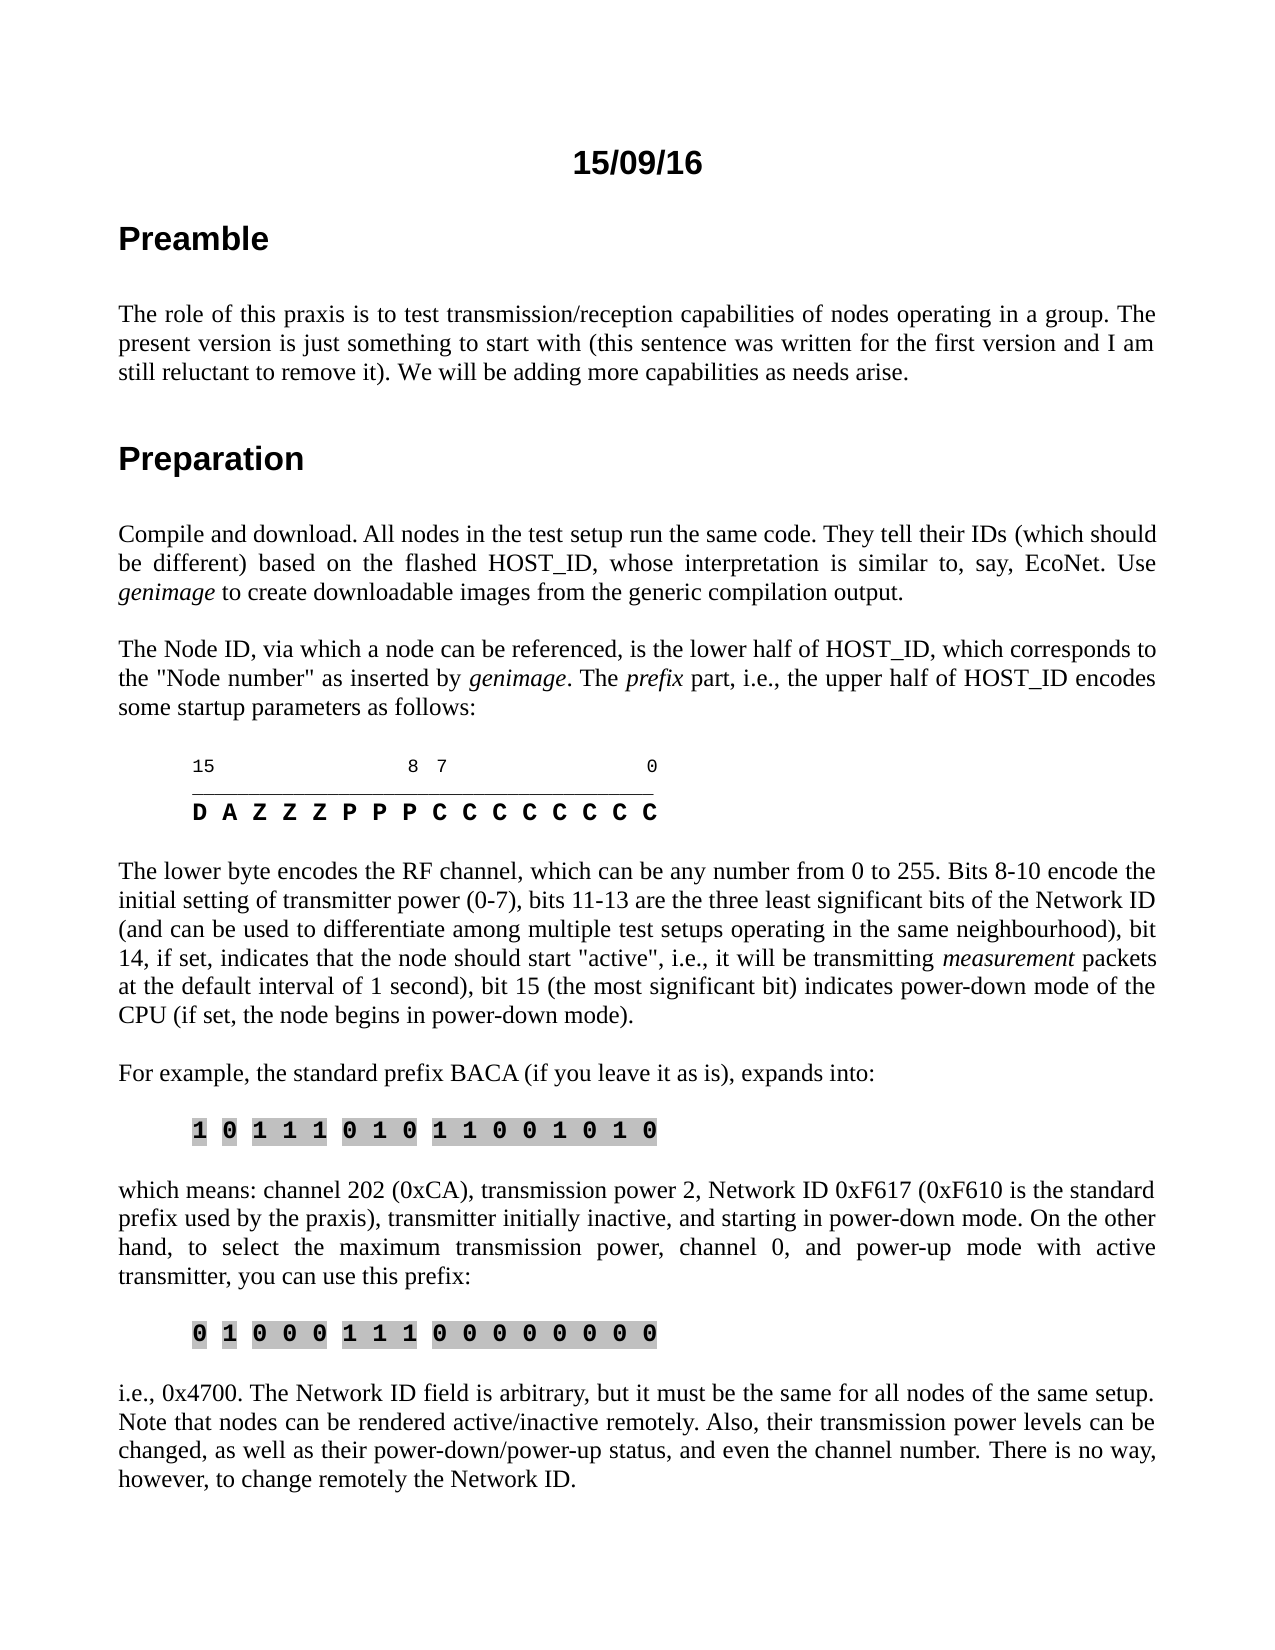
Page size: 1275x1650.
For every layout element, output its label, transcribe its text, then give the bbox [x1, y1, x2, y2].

text For example, the standard prefix BACA (if you leave it as is), expands into: [118, 1058, 1157, 1086]
text 15 8 7 0 [118, 749, 1157, 778]
subtitle Preparation [118, 439, 1157, 478]
text Compile and download. All nodes in the test setup run the same code. They tell their IDs (which should be different) based on the flashed HOST_ID, whose interpretation is similar to, say, EcoNet. Use genimage to create downloadable images from the generic compilation output. [118, 519, 1157, 605]
text The Node ID, via which a node can be referenced, is the lower half of HOST_ID, which corresponds to the "Node number" as inserted by genimage. The prefix part, i.e., the upper half of HOST_ID encodes some startup parameters as follows: [118, 634, 1157, 720]
text The lower byte encodes the RF channel, which can be any number from 0 to 255. Bits 8-10 encode the initial setting of transmitter power (0-7), bits 11-13 are the three least significant bits of the Network ID (and can be used to differentiate among multiple test setups operating in the same neighbourhood), bit 14, if set, indicates that the node should start "active", i.e., it will be transmitting measurement packets at the default interval of 1 second), bit 15 (the most significant bit) indicates power-down mode of the CPU (if set, the node begins in power-down mode). [118, 856, 1157, 1029]
text The role of this praxis is to test transmission/reception capabilities of nodes operating in a group. The present version is just something to start with (this sentence was written for the first version and I am still reluctant to remove it). We will be adding more capabilities as needs arise. [118, 299, 1157, 385]
text i.e., 0x4700. The Network ID field is arbitrary, but it must be the same for all nodes of the same setup. Note that nodes can be rendered active/inactive remotely. Also, their transmission power levels can be changed, as well as their power-down/power-up status, and even the channel number. There is no way, however, to change remotely the Network ID. [118, 1378, 1157, 1493]
subtitle 15/09/16 [118, 143, 1157, 182]
text _________________________________________ [118, 778, 1157, 799]
text 0 1 0 0 0 1 1 1 0 0 0 0 0 0 0 0 [118, 1318, 1157, 1349]
text 1 0 1 1 1 0 1 0 1 1 0 0 1 0 1 0 [118, 1115, 1157, 1146]
subtitle Preamble [118, 219, 1157, 258]
text D A Z Z Z P P P C C C C C C C C [118, 799, 1157, 828]
text which means: channel 202 (0xCA), transmission power 2, Network ID 0xF617 (0xF610 is the standard prefix used by the praxis), transmitter initially inactive, and starting in power-down mode. On the other hand, to select the maximum transmission power, channel 0, and power-up mode with active transmitter, you can use this prefix: [118, 1175, 1157, 1290]
